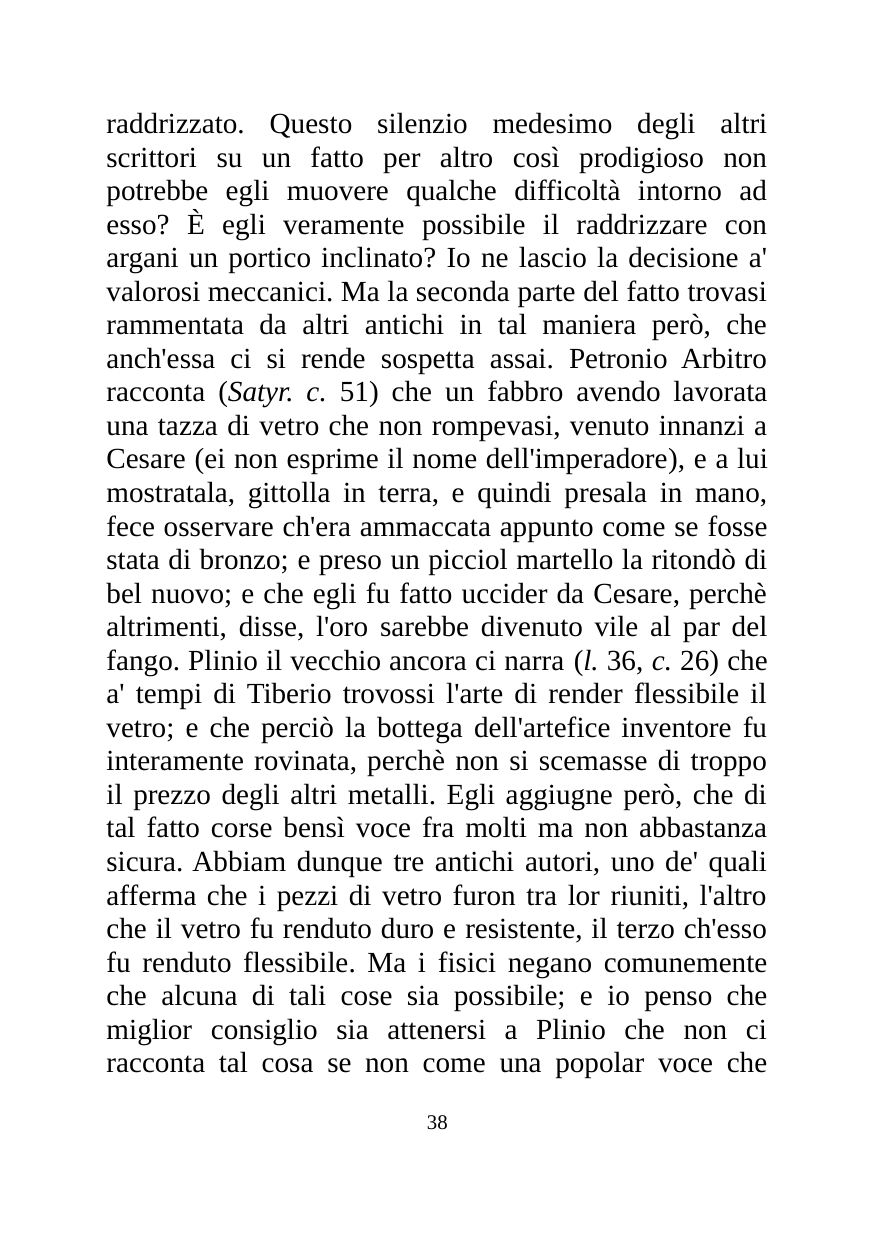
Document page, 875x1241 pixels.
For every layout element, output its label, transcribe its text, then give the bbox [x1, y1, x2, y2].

text raddrizzato. Questo silenzio medesimo degli altri scrittori su un fatto per altro così prodigioso non potrebbe egli muovere qualche difficoltà intorno ad esso? È egli veramente possibile il raddrizzare con argani un portico inclinato? Io ne lascio la decisione a' valorosi meccanici. Ma la seconda parte del fatto trovasi rammentata da altri antichi in tal maniera però, che anch'essa ci si rende sospetta assai. Petronio Arbitro racconta (Satyr. c. 51) che un fabbro avendo lavorata una tazza di vetro che non rompevasi, venuto innanzi a Cesare (ei non esprime il nome dell'imperadore), e a lui mostratala, gittolla in terra, e quindi presala in mano, fece osservare ch'era ammaccata appunto come se fosse stata di bronzo; e preso un picciol martello la ritondò di bel nuovo; e che egli fu fatto uccider da Cesare, perchè altrimenti, disse, l'oro sarebbe divenuto vile al par del fango. Plinio il vecchio ancora ci narra (l. 36, c. 26) che a' tempi di Tiberio trovossi l'arte di render flessibile il vetro; e che perciò la bottega dell'artefice inventore fu interamente rovinata, perchè non si scemasse di troppo il prezzo degli altri metalli. Egli aggiugne però, che di tal fatto corse bensì voce fra molti ma non abbastanza sicura. Abbiam dunque tre antichi autori, uno de' quali afferma che i pezzi di vetro furon tra lor riuniti, l'altro che il vetro fu renduto duro e resistente, il terzo ch'esso fu renduto flessibile. Ma i fisici negano comunemente che alcuna di tali cose sia possibile; e io penso che miglior consiglio sia attenersi a Plinio che non ci racconta tal cosa se non come una popolar voce che [106, 106, 768, 1079]
